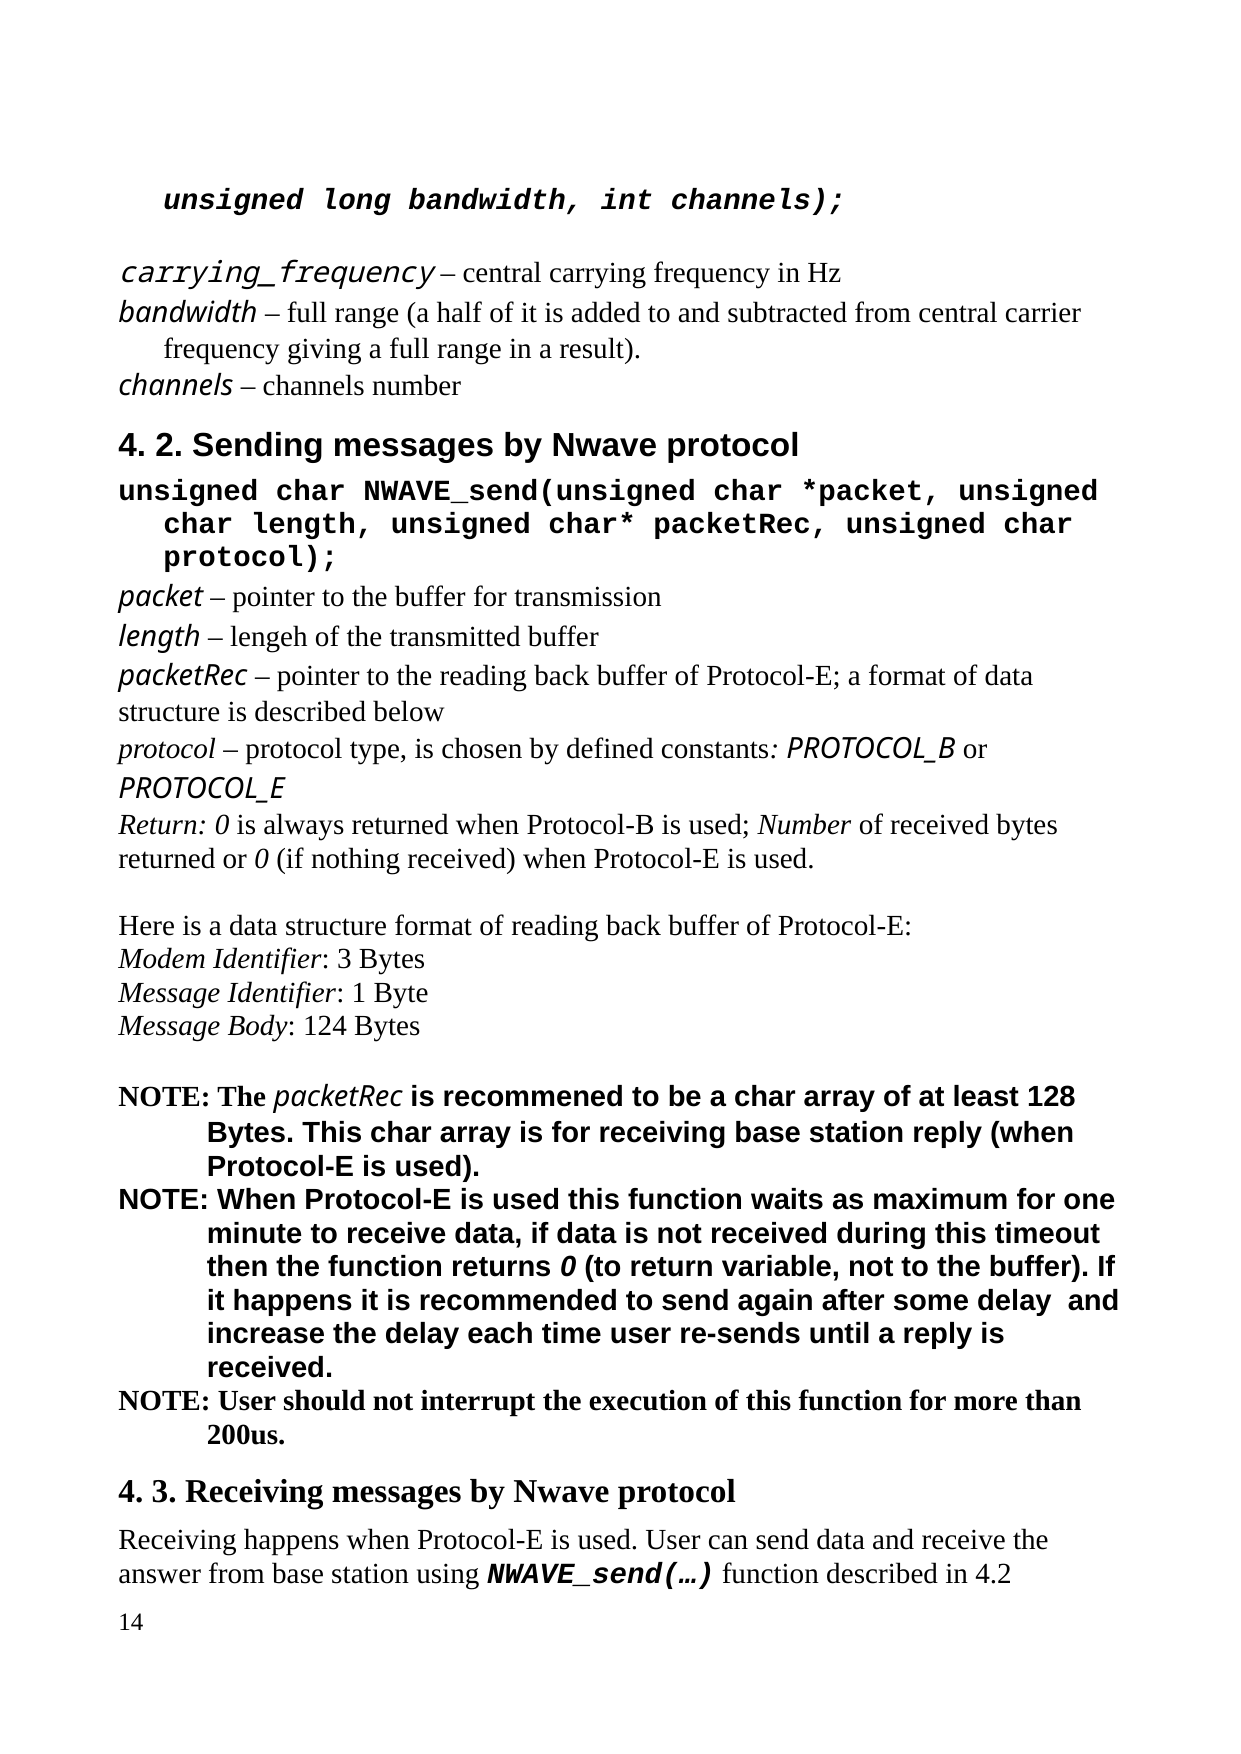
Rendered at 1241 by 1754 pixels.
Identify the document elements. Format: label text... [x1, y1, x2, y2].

list length – lengеh of the transmitted buffer [118, 615, 1122, 654]
text Message Identifier: 1 Byte [118, 975, 1122, 1008]
list unsigned long bandwidth, int channels); [118, 185, 1122, 218]
list Return: 0 is always returned when Protocol-B is used; Number of received bytes returned or 0 (if nothing received) when Protocol-E is used. [118, 807, 1122, 874]
list protocol – protocol type, is chosen by defined constants: PROTOCOL_B or PROTOCOL_E [118, 728, 1122, 807]
list bandwidth – full range (a half of it is added to and subtracted from central carrier frequency giving a full range in a result). [118, 291, 1122, 365]
list packetRec – pointer to the reading back buffer of Protocol-E; a format of data structure is described below [118, 654, 1122, 728]
text Message Body: 124 Bytes [118, 1008, 1122, 1042]
list NOTE: The packetRec is recommened to be a char array of at least 128 Bytes. This char array is for receiving base station reply (when Protocol-E is used). [118, 1076, 1122, 1182]
text Modem Identifier: 3 Bytes [118, 941, 1122, 975]
list NOTE: User should not interrupt the execution of this function for more than 200us. [118, 1383, 1122, 1451]
list packet – pointer to the buffer for transmission [118, 575, 1122, 615]
list channels – channels number [118, 365, 1122, 404]
list carrying_frequency – central carrying frequency in Hz [118, 252, 1122, 291]
subtitle 4. 2. Sending messages by Nwave protocol [118, 425, 1122, 464]
subtitle 4. 3. Receiving messages by Nwave protocol [118, 1471, 1122, 1510]
list NOTE: When Protocol-E is used this function waits as maximum for one minute to receive data, if data is not received during this timeout then the function returns 0 (to return variable, not to the buffer). If it happens it is recommended to send again after some delay and increase the delay each time user re-sends until a reply is received. [118, 1182, 1122, 1383]
list unsigned char NWAVE_send(unsigned char *packet, unsigned char length, unsigned char* packetRec, unsigned char protocol); [118, 476, 1122, 575]
list Receiving happens when Protocol-E is used. User can send data and receive the answer from base station using NWAVE_send(…) function described in 4.2 [118, 1522, 1122, 1592]
text Here is a data structure format of reading back buffer of Protocol-E: [118, 908, 1122, 941]
